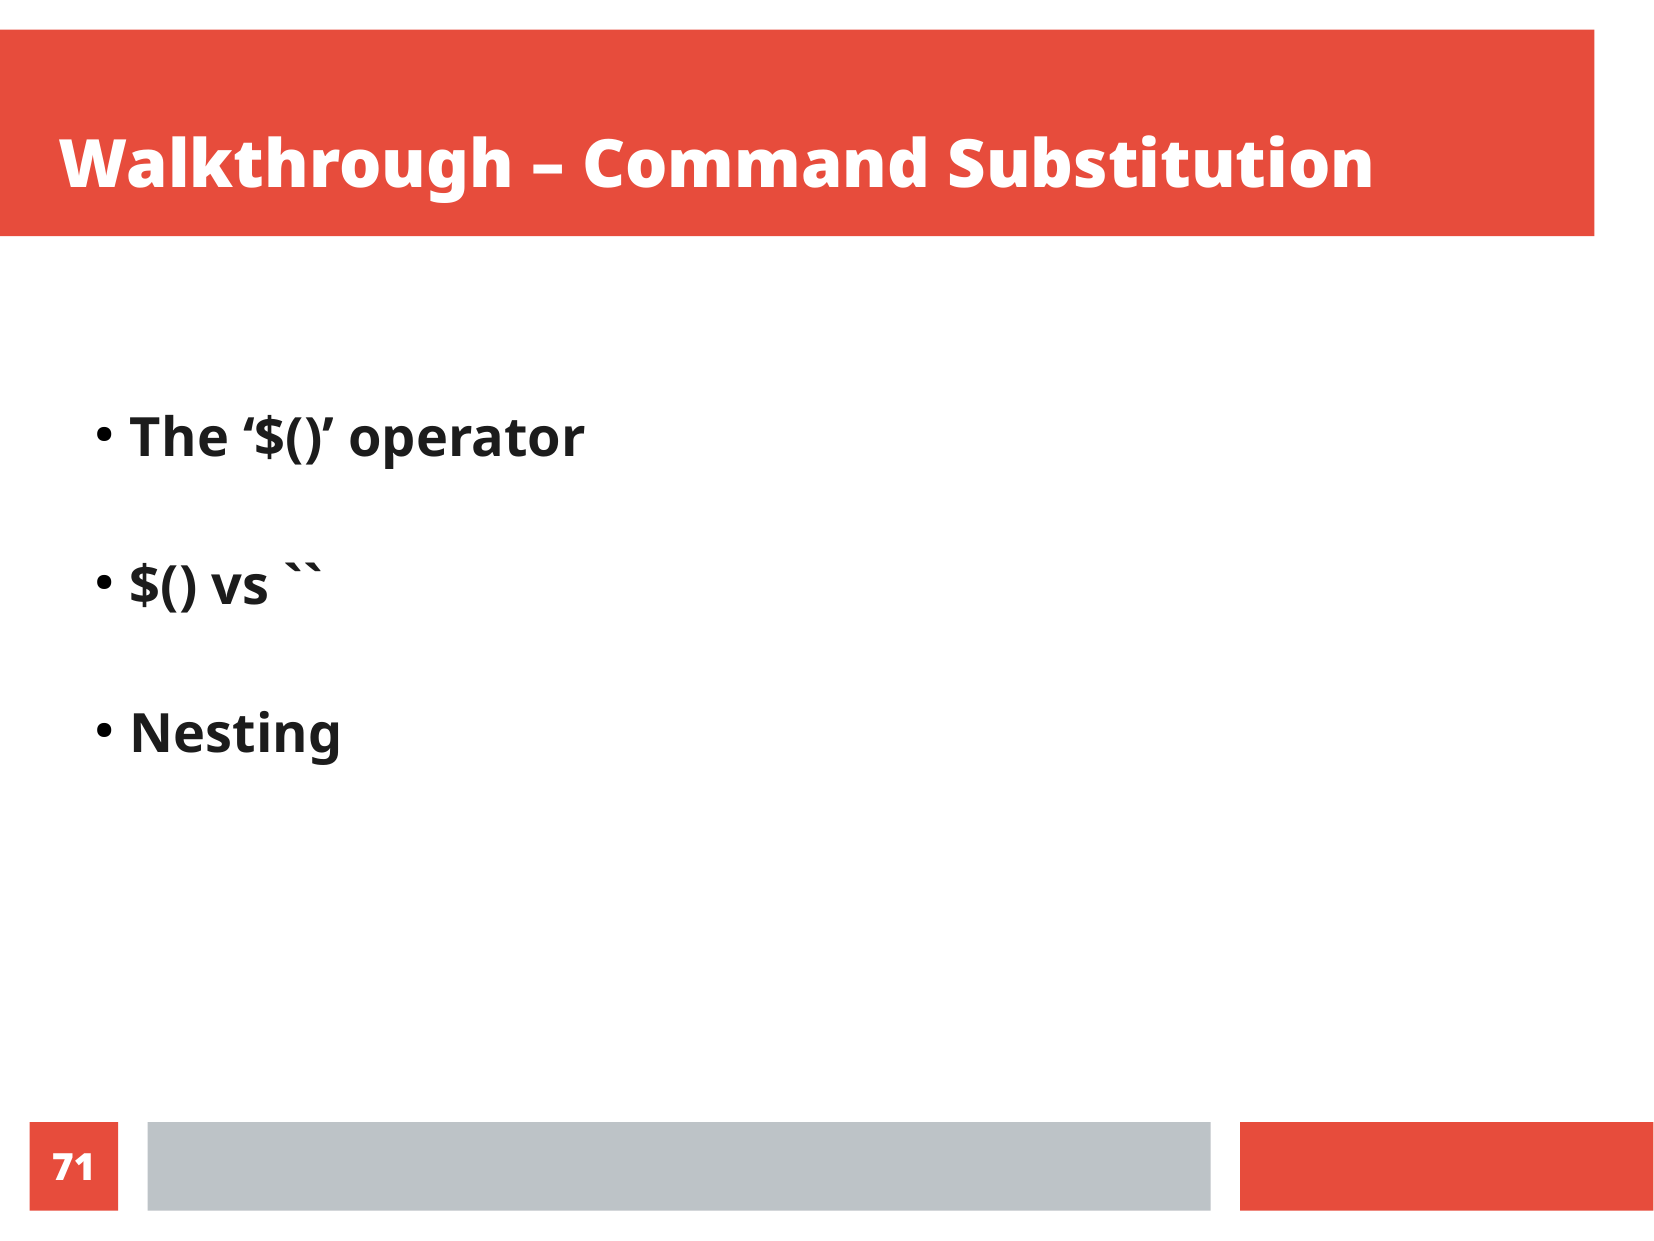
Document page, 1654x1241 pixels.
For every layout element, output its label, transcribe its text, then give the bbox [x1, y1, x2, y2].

subtitle The ‘$()’ operator $() vs `` Nesting [59, 324, 1565, 1093]
title Walkthrough – Command Substitution [59, 59, 1595, 207]
